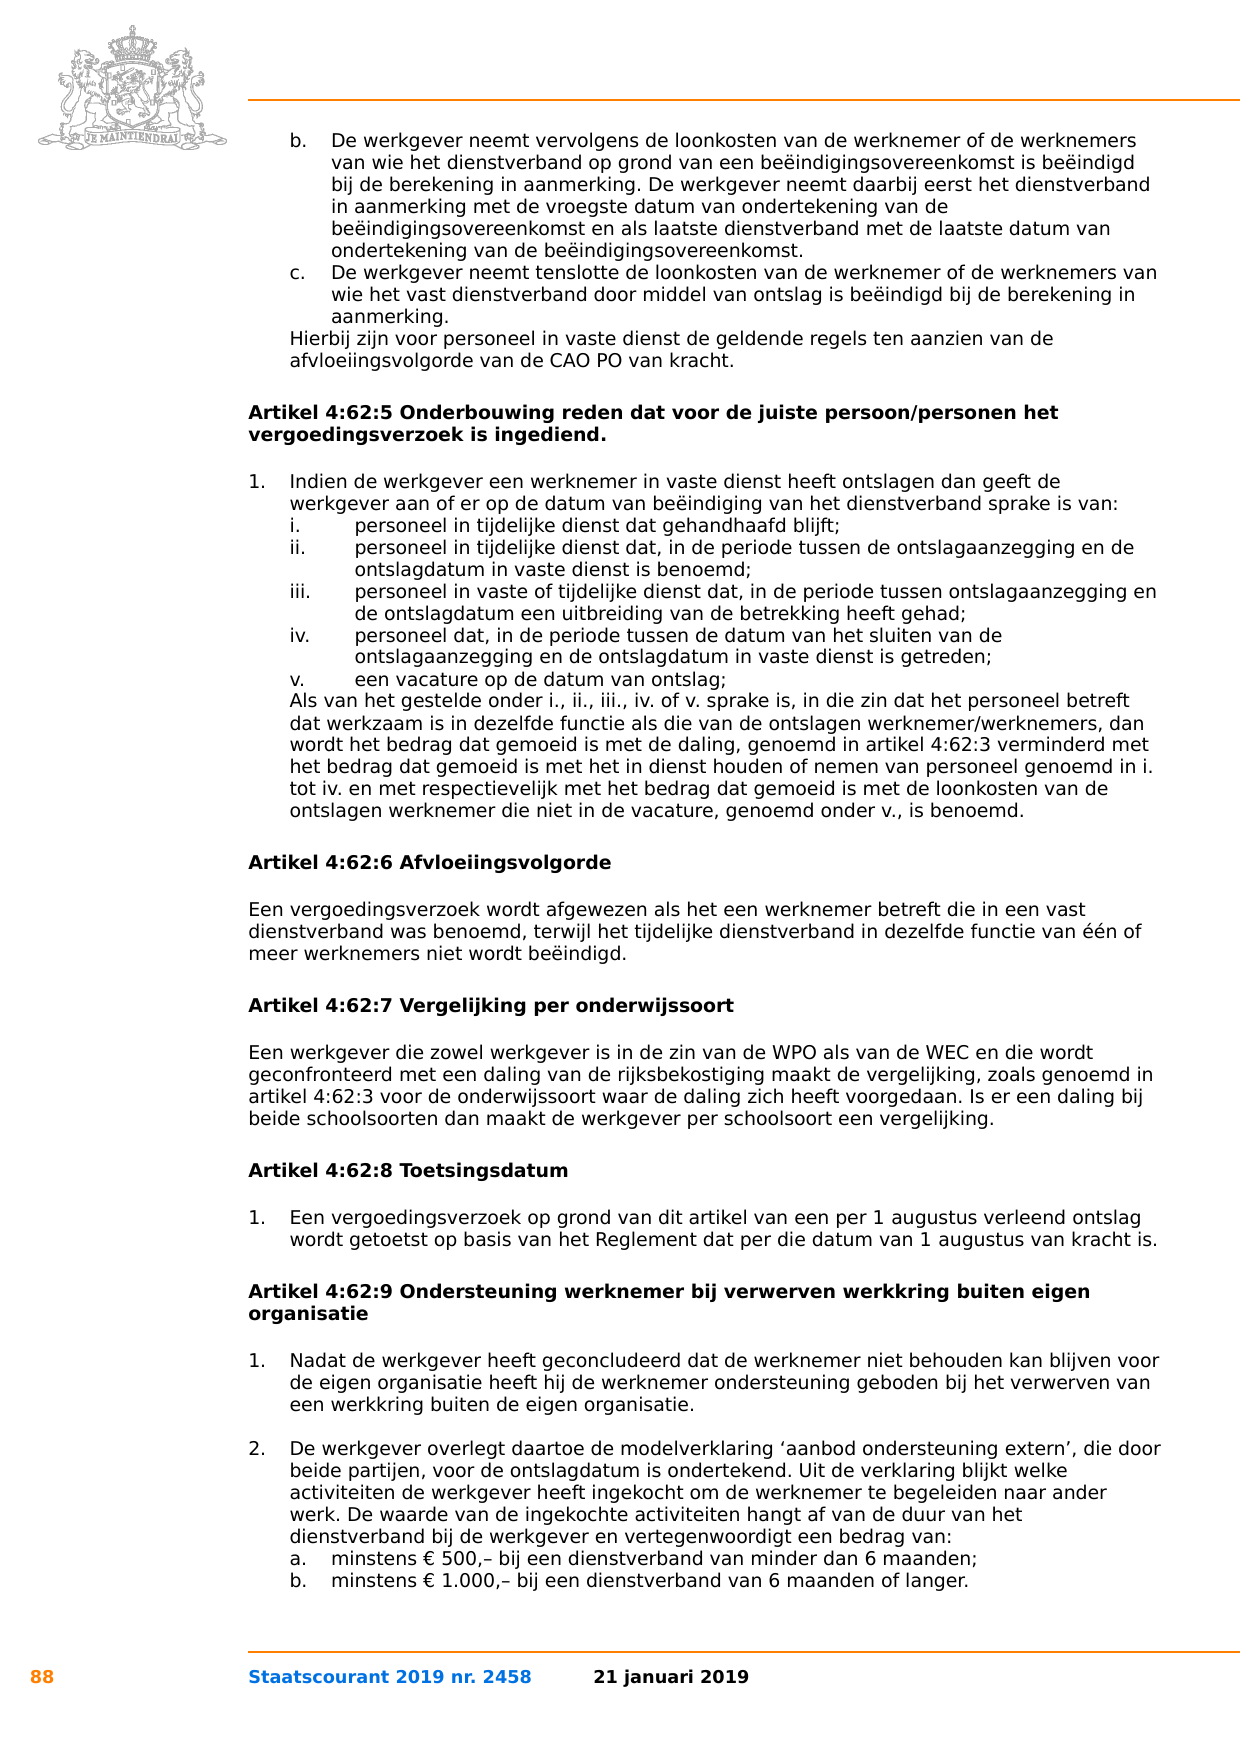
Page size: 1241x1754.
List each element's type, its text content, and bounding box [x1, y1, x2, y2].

text iii. personeel in vaste of tijdelijke dienst dat, in de periode tussen ontslagaanzegging en de ontslagdatum een uitbreiding van de betrekking heeft gehad; [289, 581, 1163, 624]
subtitle Artikel 4:62:8 Toetsingsdatum [248, 1160, 1163, 1182]
text Een werkgever die zowel werkgever is in de zin van de WPO als van de WEC en die wordt geconfronteerd met een daling van de rijksbekostiging maakt de vergelijking, zoals genoemd in artikel 4:62:3 voor de onderwijssoort waar de daling zich heeft voorgedaan. Is er een daling bij beide schoolsoorten dan maakt de werkgever per schoolsoort een vergelijking. [248, 1042, 1163, 1130]
text Als van het gestelde onder i., ii., iii., iv. of v. sprake is, in die zin dat het personeel betreft dat werkzaam is in dezelfde functie als die van de ontslagen werknemer/werknemers, dan wordt het bedrag dat gemoeid is met de daling, genoemd in artikel 4:62:3 verminderd met het bedrag dat gemoeid is met het in dienst houden of nemen van personeel genoemd in i. tot iv. en met respectievelijk met het bedrag dat gemoeid is met de loonkosten van de ontslagen werknemer die niet in de vacature, genoemd onder v., is benoemd. [289, 690, 1163, 822]
text c. De werkgever neemt tenslotte de loonkosten van de werknemer of de werknemers van wie het vast dienstverband door middel van ontslag is beëindigd bij de berekening in aanmerking. [289, 262, 1163, 328]
subtitle Artikel 4:62:5 Onderbouwing reden dat voor de juiste persoon/personen het vergoedingsverzoek is ingediend. [248, 402, 1163, 446]
text v. een vacature op de datum van ontslag; [289, 668, 1163, 690]
text 1. Nadat de werkgever heeft geconcludeerd dat de werknemer niet behouden kan blijven voor de eigen organisatie heeft hij de werknemer ondersteuning geboden bij het verwerven van een werkkring buiten de eigen organisatie. [248, 1350, 1163, 1416]
subtitle Artikel 4:62:7 Vergelijking per onderwijssoort [248, 995, 1163, 1017]
text Een vergoedingsverzoek wordt afgewezen als het een werknemer betreft die in een vast dienstverband was benoemd, terwijl het tijdelijke dienstverband in dezelfde functie van één of meer werknemers niet wordt beëindigd. [248, 899, 1163, 965]
text 2. De werkgever overlegt daartoe de modelverklaring ‘aanbod ondersteuning extern’, die door beide partijen, voor de ontslagdatum is ondertekend. Uit de verklaring blijkt welke activiteiten de werkgever heeft ingekocht om de werknemer te begeleiden naar ander werk. De waarde van de ingekochte activiteiten hangt af van de duur van het dienstverband bij de werkgever en vertegenwoordigt een bedrag van: [248, 1438, 1163, 1548]
text 1. Een vergoedingsverzoek op grond van dit artikel van een per 1 augustus verleend ontslag wordt getoetst op basis van het Reglement dat per die datum van 1 augustus van kracht is. [248, 1207, 1163, 1251]
text b. De werkgever neemt vervolgens de loonkosten van de werknemer of de werknemers van wie het dienstverband op grond van een beëindigingsovereenkomst is beëindigd bij de berekening in aanmerking. De werkgever neemt daarbij eerst het dienstverband in aanmerking met de vroegste datum van ondertekening van de beëindigingsovereenkomst en als laatste dienstverband met de laatste datum van ondertekening van de beëindigingsovereenkomst. [289, 130, 1163, 262]
text Hierbij zijn voor personeel in vaste dienst de geldende regels ten aanzien van de afvloeiingsvolgorde van de CAO PO van kracht. [289, 328, 1163, 372]
picture [38, 25, 227, 150]
subtitle Artikel 4:62:9 Ondersteuning werknemer bij verwerven werkkring buiten eigen organisatie [248, 1281, 1163, 1325]
subtitle Artikel 4:62:6 Afvloeiingsvolgorde [248, 852, 1163, 874]
text b. minstens € 1.000,– bij een dienstverband van 6 maanden of langer. [289, 1570, 1163, 1592]
text ii. personeel in tijdelijke dienst dat, in de periode tussen de ontslagaanzegging en de ontslagdatum in vaste dienst is benoemd; [289, 537, 1163, 581]
text iv. personeel dat, in de periode tussen de datum van het sluiten van de ontslagaanzegging en de ontslagdatum in vaste dienst is getreden; [289, 624, 1163, 668]
text a. minstens € 500,– bij een dienstverband van minder dan 6 maanden; [289, 1548, 1163, 1570]
text i. personeel in tijdelijke dienst dat gehandhaafd blijft; [289, 514, 1163, 537]
text 1. Indien de werkgever een werknemer in vaste dienst heeft ontslagen dan geeft de werkgever aan of er op de datum van beëindiging van het dienstverband sprake is van: [248, 471, 1163, 514]
